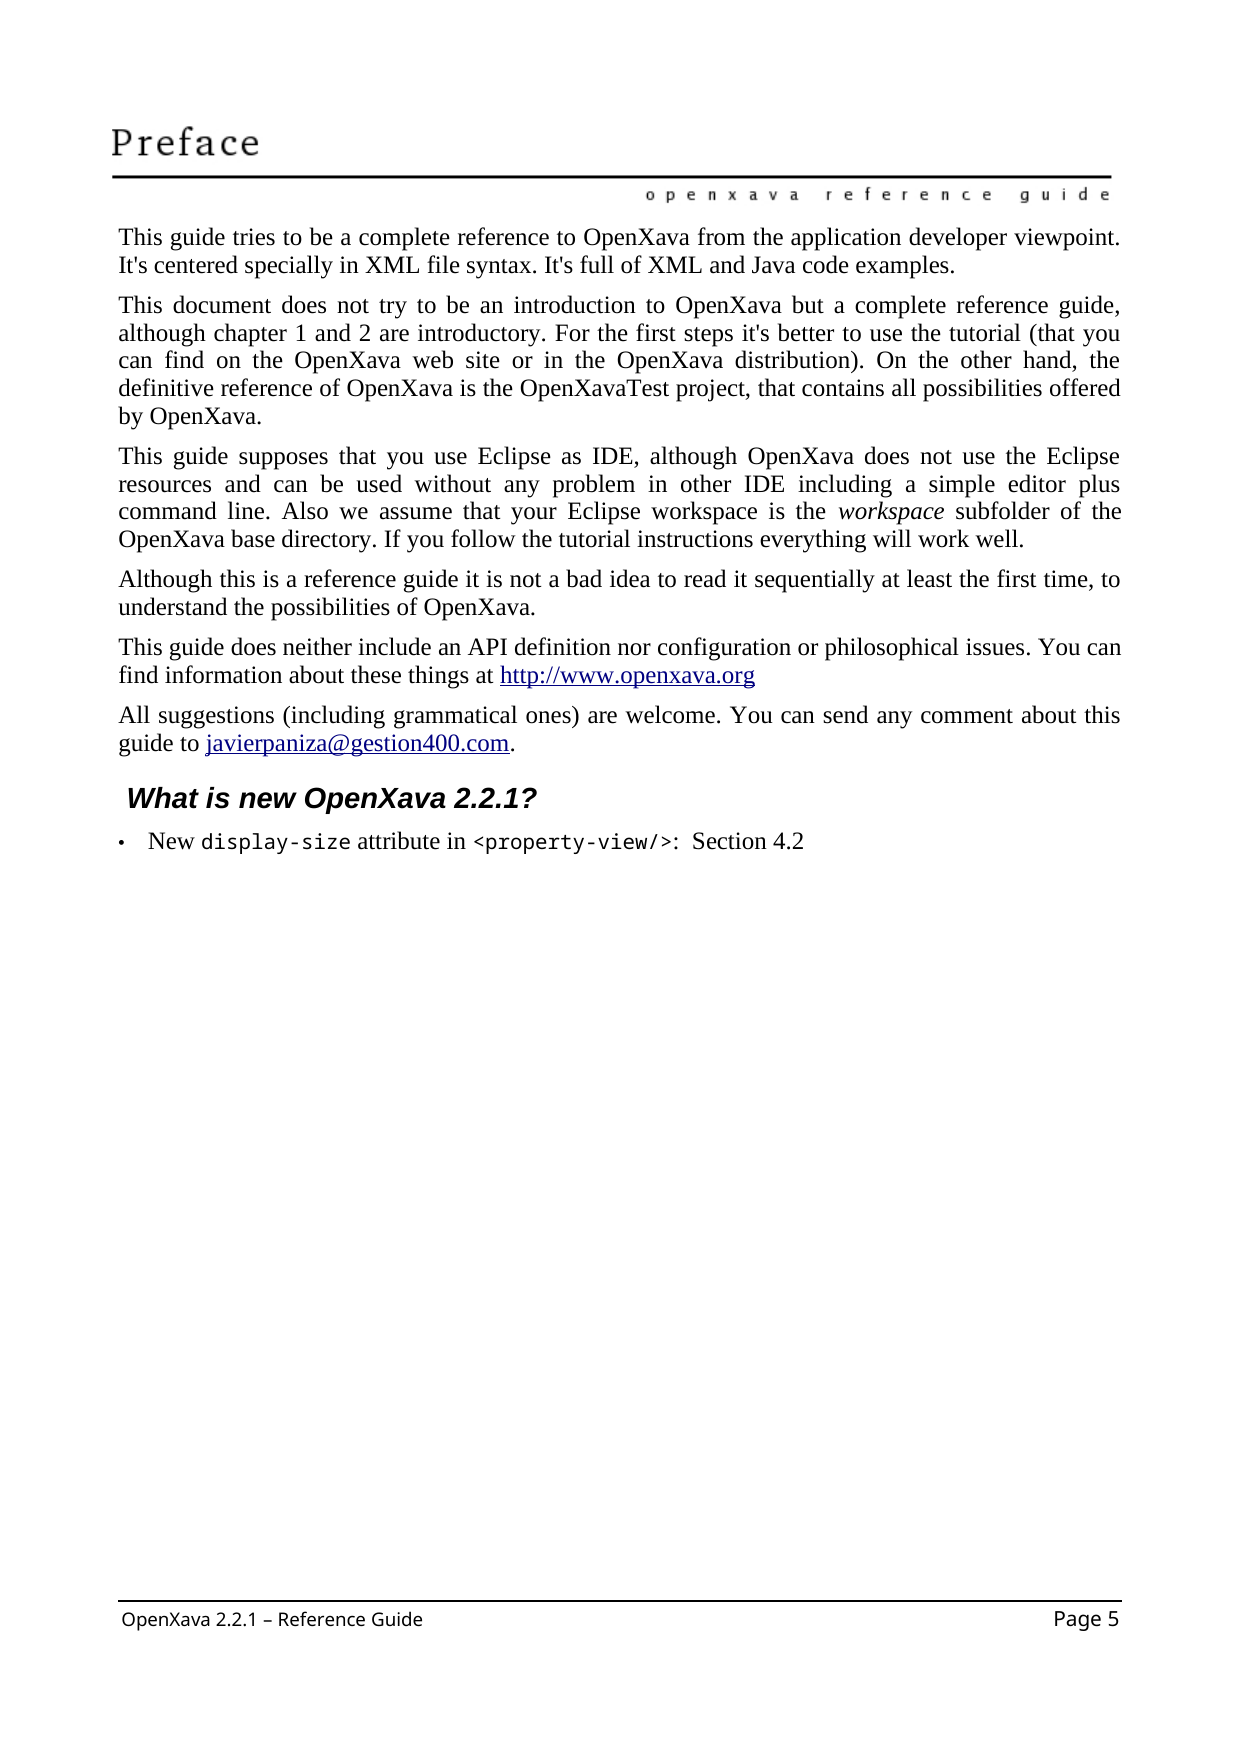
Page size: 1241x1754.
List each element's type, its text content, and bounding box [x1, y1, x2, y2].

subtitle Preface [118, 118, 1122, 211]
text All suggestions (including grammatical ones) are welcome. You can send any comment about this guide to javierpaniza@gestion400.com. [118, 701, 1122, 757]
text This guide supposes that you use Eclipse as IDE, although OpenXava does not use the Eclipse resources and can be used without any problem in other IDE including a simple editor plus command line. Also we assume that your Eclipse workspace is the workspace subfolder of the OpenXava base directory. If you follow the tutorial instructions everything will work well. [118, 442, 1122, 553]
picture [112, 118, 1116, 206]
text This document does not try to be an introduction to OpenXava but a complete reference guide, although chapter 1 and 2 are introductory. For the first steps it's better to use the tutorial (that you can find on the OpenXava web site or in the OpenXava distribution). On the other hand, the definitive reference of OpenXava is the OpenXavaTest project, that contains all possibilities offered by OpenXava. [118, 291, 1122, 429]
text Although this is a reference guide it is not a bad idea to read it sequentially at least the first time, to understand the possibilities of OpenXava. [118, 565, 1122, 621]
subtitle What is new OpenXava 2.2.1? [118, 782, 1122, 814]
text This guide does neither include an API definition nor configuration or philosophical issues. You can find information about these things at http://www.openxava.org [118, 633, 1122, 689]
text This guide tries to be a complete reference to OpenXava from the application developer viewpoint. It's centered specially in XML file syntax. It's full of XML and Java code examples. [118, 223, 1122, 278]
list New display-size attribute in <property-view/>: Section 4.2 [118, 827, 1122, 855]
